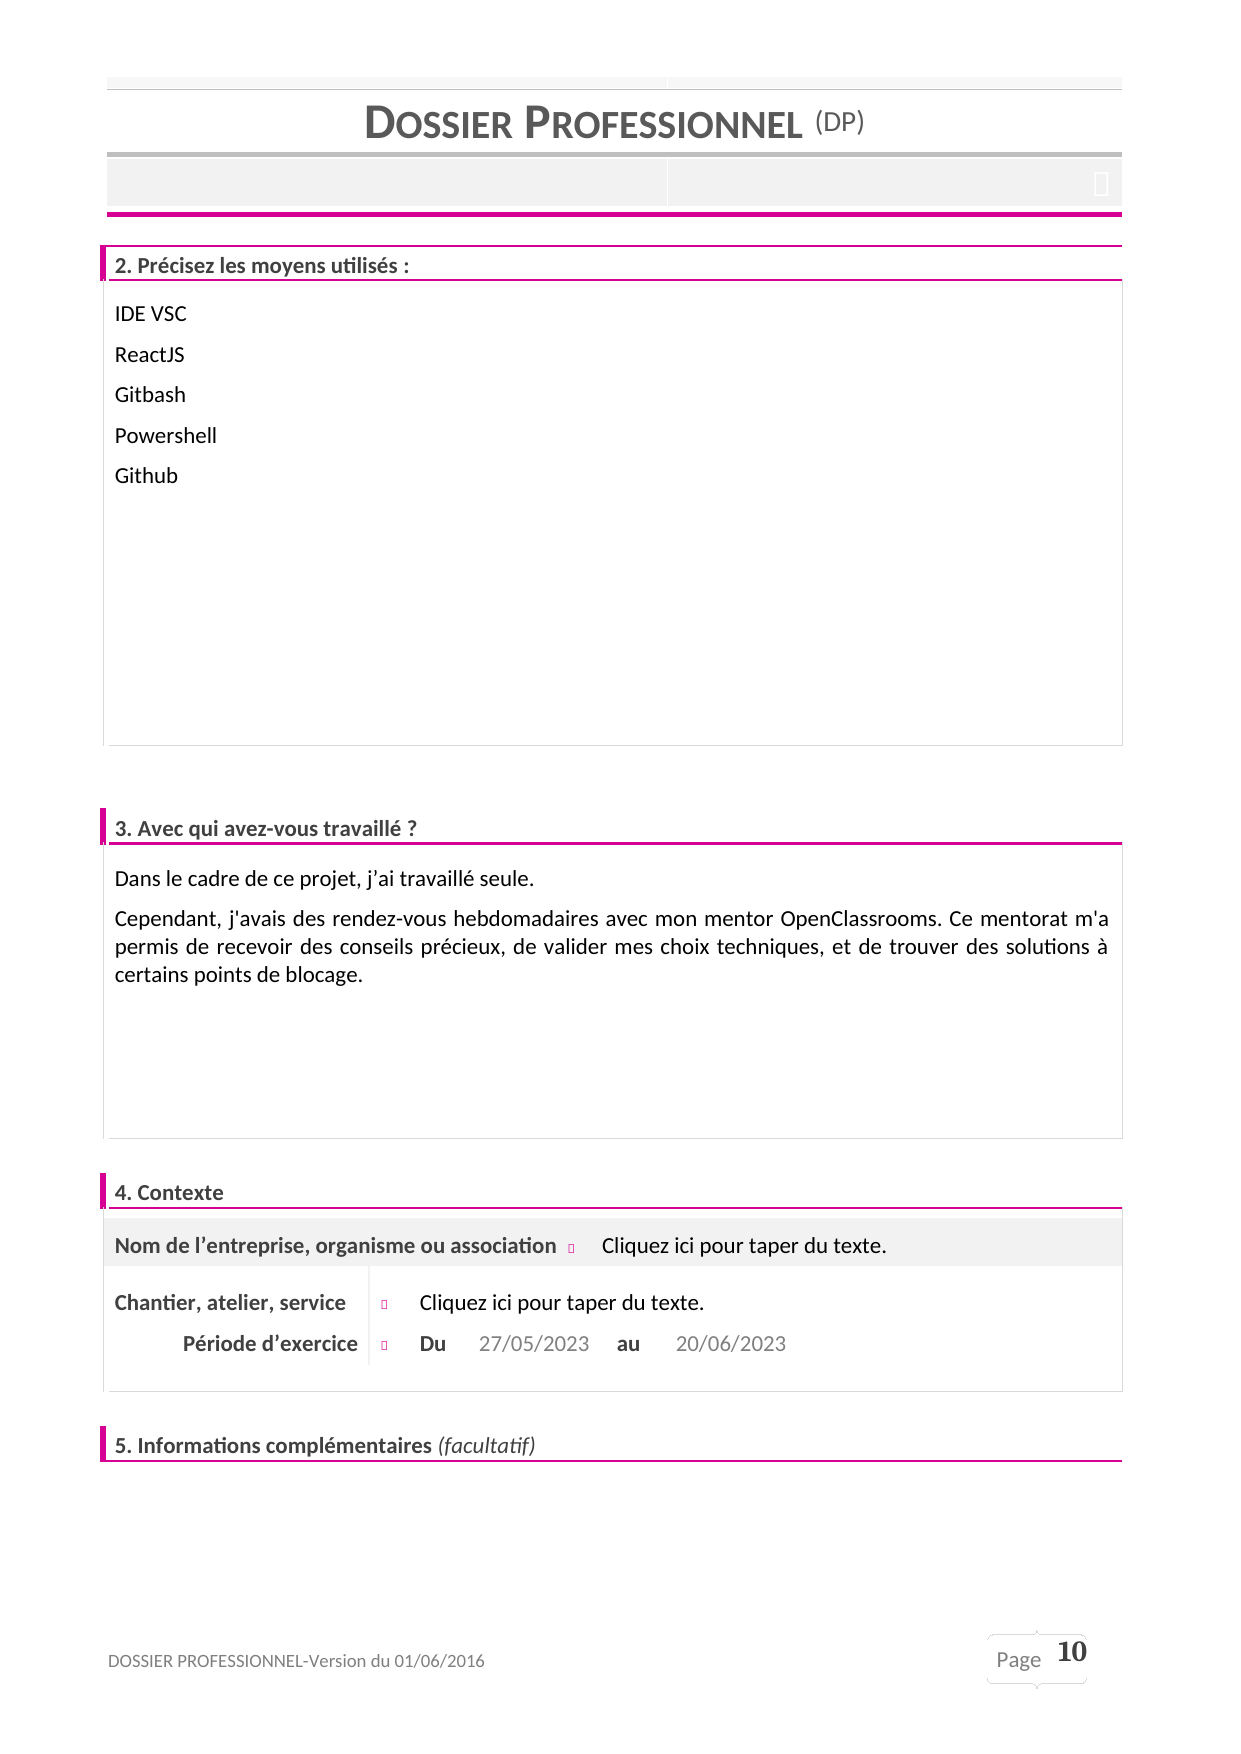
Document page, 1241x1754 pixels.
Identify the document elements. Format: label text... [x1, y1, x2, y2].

table_cell [104, 1365, 1122, 1391]
table_cell [370, 1266, 1122, 1282]
table_cell 2. Précisez les moyens utilisés : [106, 247, 1122, 279]
table_cell Période d’exercice [104, 1323, 368, 1364]
table_cell  [370, 1282, 408, 1323]
table_cell [104, 1207, 591, 1218]
table_cell IDE VSC ReactJS Gitbash Powershell Github [104, 279, 1122, 745]
table_cell 20/06/2023 [664, 1323, 1122, 1364]
table_cell [104, 1266, 368, 1282]
table_cell Cliquez ici pour taper du texte. [408, 1282, 1122, 1323]
table_cell [103, 1138, 1122, 1173]
table_cell 27/05/2023 [468, 1323, 605, 1364]
table_cell 4. Contexte [106, 1173, 1122, 1207]
table_cell [591, 1209, 1122, 1218]
table_cell au [605, 1323, 664, 1364]
table_cell 3. Avec qui avez-vous travaillé ? [106, 808, 1122, 842]
table_cell Nom de l’entreprise, organisme ou association  [104, 1218, 591, 1266]
table_cell Du [408, 1323, 467, 1364]
table_cell  [370, 1323, 408, 1364]
table_cell Chantier, atelier, service [104, 1282, 368, 1323]
table_cell 5. Informations complémentaires (facultatif) [106, 1426, 1122, 1460]
table_cell Dans le cadre de ce projet, j’ai travaillé seule. Cependant, j'avais des rendez-vous hebdomadaires avec mon mentor OpenClassrooms. Ce mentorat m'a permis de recevoir des conseils précieux, de valider mes choix techniques, et de trouver des solutions à certains points de blocage. [104, 842, 1122, 1138]
table_cell Cliquez ici pour taper du texte. [591, 1218, 1122, 1266]
table_cell [103, 1391, 1122, 1426]
table_cell [103, 745, 1122, 808]
